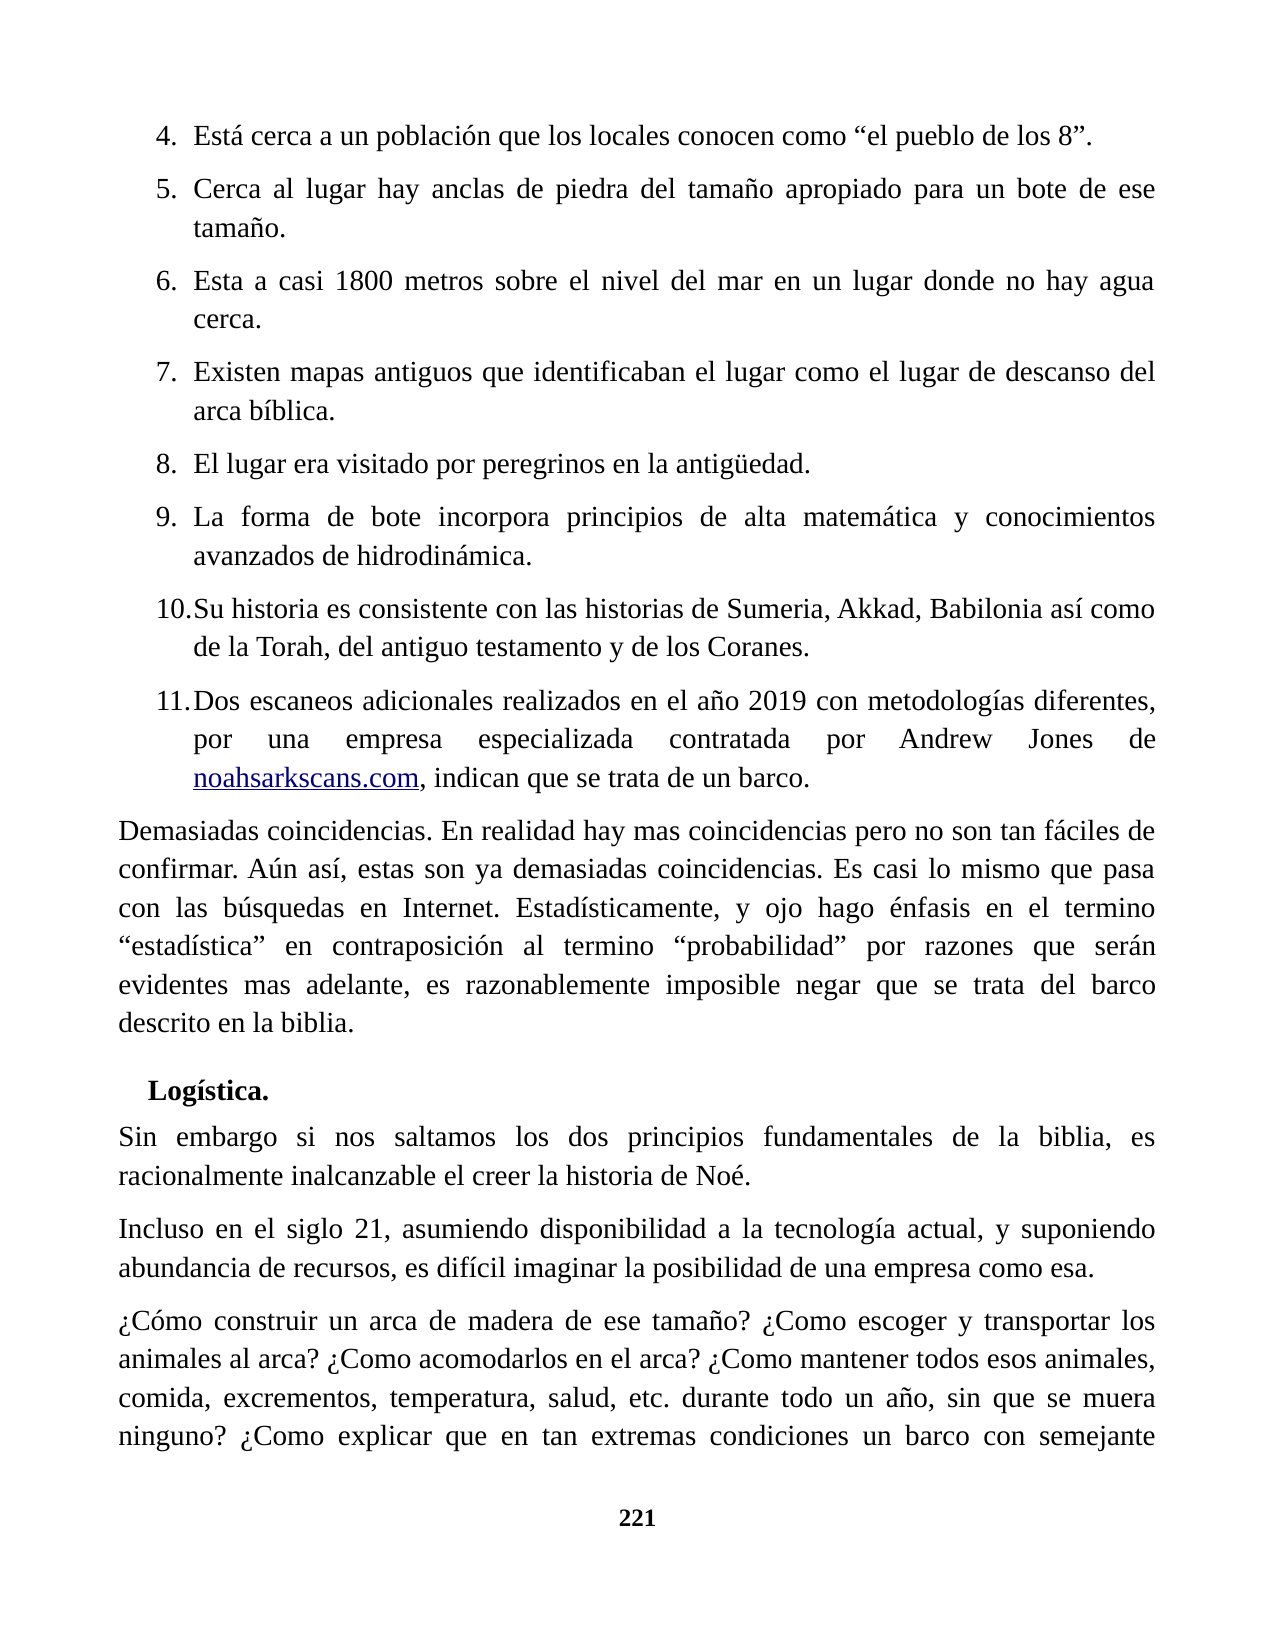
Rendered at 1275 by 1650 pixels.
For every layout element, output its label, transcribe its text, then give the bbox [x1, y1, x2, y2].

list Esta a casi 1800 metros sobre el nivel del mar en un lugar donde no hay agua cerca. [156, 263, 1157, 335]
text Demasiadas coincidencias. En realidad hay mas coincidencias pero no son tan fáciles de confirmar. Aún así, estas son ya demasiadas coincidencias. Es casi lo mismo que pasa con las búsquedas en Internet. Estadísticamente, y ojo hago énfasis en el termino “estadística” en contraposición al termino “probabilidad” por razones que serán evidentes mas adelante, es razonablemente imposible negar que se trata del barco descrito en la biblia. [118, 813, 1157, 1039]
list El lugar era visitado por peregrinos en la antigüedad. [156, 446, 1157, 480]
text ¿Cómo construir un arca de madera de ese tamaño? ¿Como escoger y transportar los animales al arca? ¿Como acomodarlos en el arca? ¿Como mantener todos esos animales, comida, excrementos, temperatura, salud, etc. durante todo un año, sin que se muera ninguno? ¿Como explicar que en tan extremas condiciones un barco con semejante [118, 1303, 1157, 1452]
list Está cerca a un población que los locales conocen como “el pueblo de los 8”. [156, 118, 1157, 152]
list Su historia es consistente con las historias de Sumeria, Akkad, Babilonia así como de la Torah, del antiguo testamento y de los Coranes. [156, 591, 1157, 663]
subtitle Logística. [148, 1073, 1157, 1107]
text Incluso en el siglo 21, asumiendo disponibilidad a la tecnología actual, y suponiendo abundancia de recursos, es difícil imaginar la posibilidad de una empresa como esa. [118, 1211, 1157, 1283]
text Sin embargo si nos saltamos los dos principios fundamentales de la biblia, es racionalmente inalcanzable el creer la historia de Noé. [118, 1119, 1157, 1192]
list Existen mapas antiguos que identificaban el lugar como el lugar de descanso del arca bíblica. [156, 354, 1157, 427]
list Dos escaneos adicionales realizados en el año 2019 con metodologías diferentes, por una empresa especializada contratada por Andrew Jones de noahsarkscans.com, indican que se trata de un barco. [156, 683, 1157, 793]
list Cerca al lugar hay anclas de piedra del tamaño apropiado para un bote de ese tamaño. [156, 171, 1157, 243]
list La forma de bote incorpora principios de alta matemática y conocimientos avanzados de hidrodinámica. [156, 499, 1157, 571]
